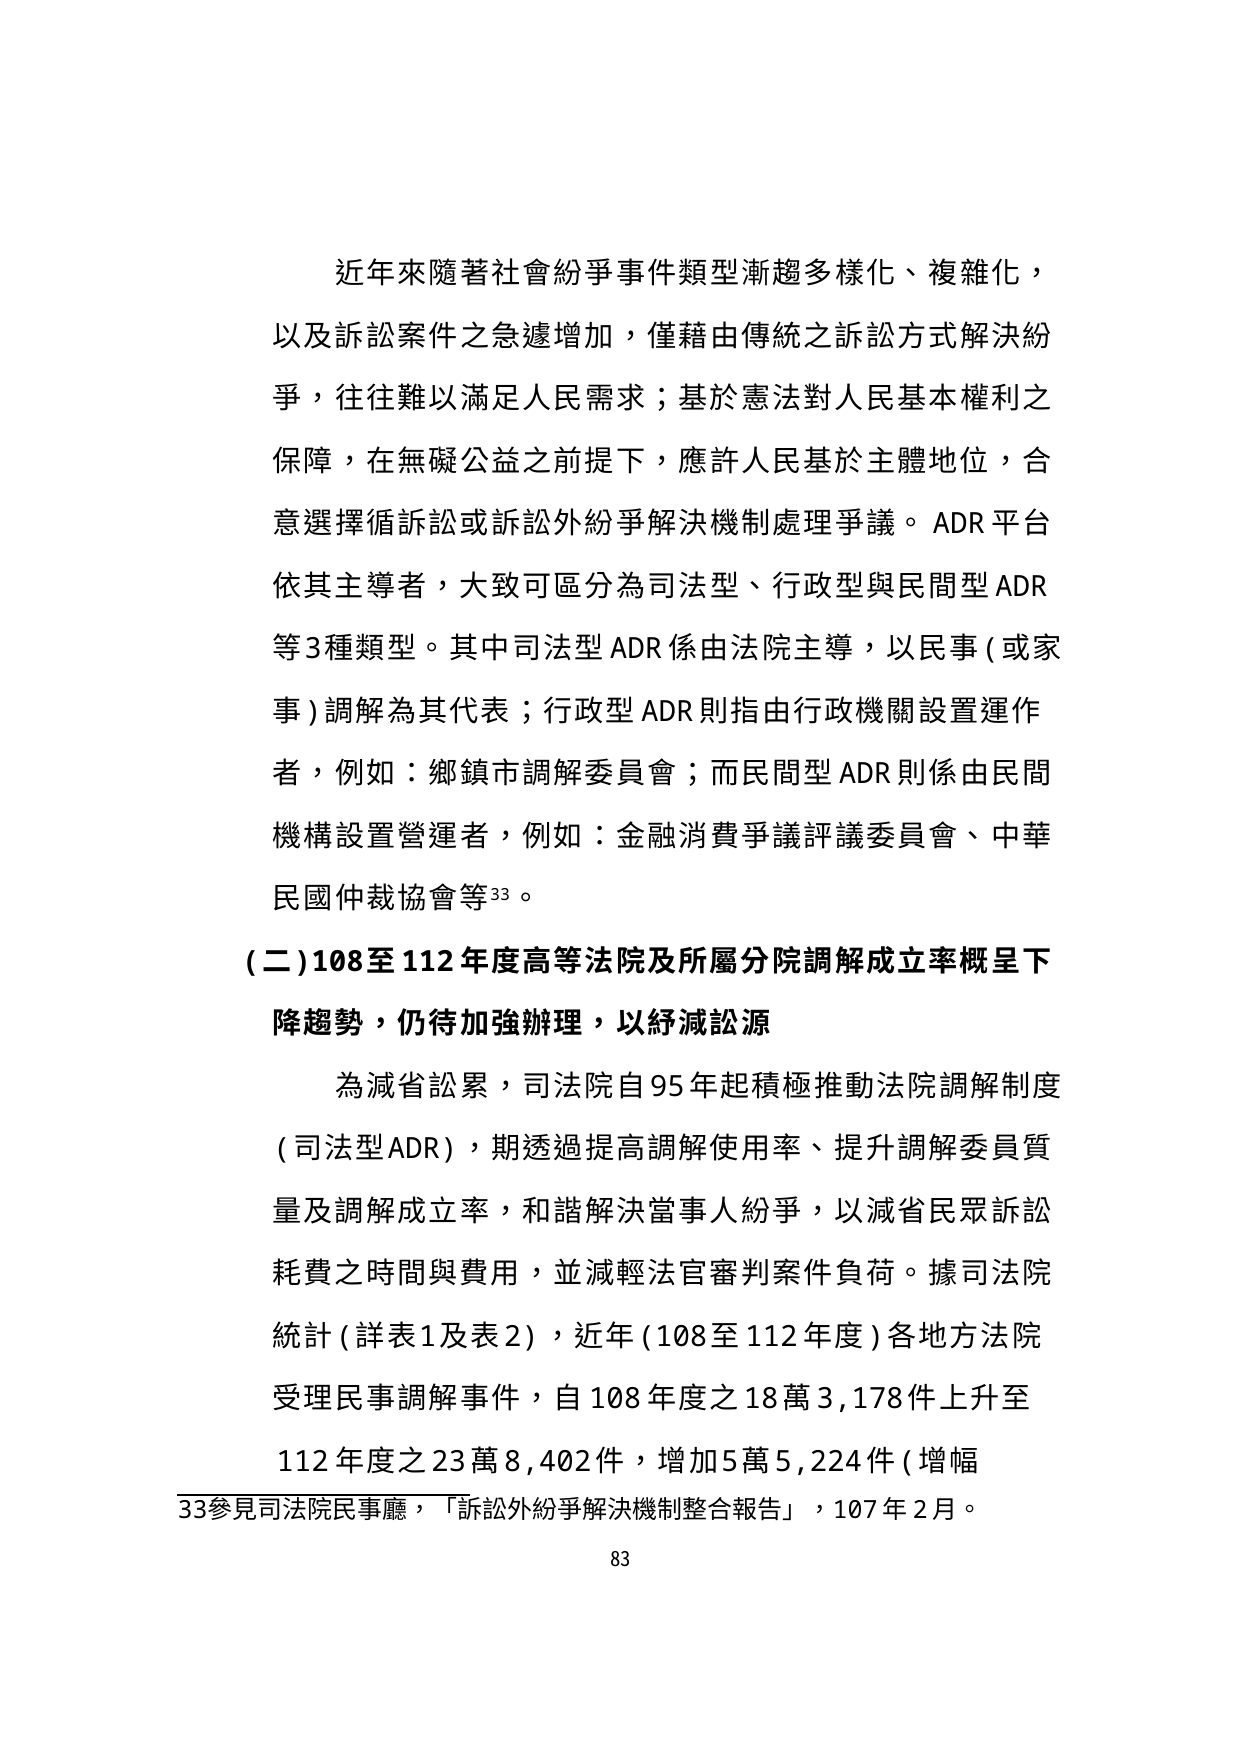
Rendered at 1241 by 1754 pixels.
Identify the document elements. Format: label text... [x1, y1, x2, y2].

text 為減省訟累，司法院自95年起積極推動法院調解制度(司法型ADR)，期透過提高調解使用率、提升調解委員質量及調解成立率，和諧解決當事人紛爭，以減省民眾訴訟耗費之時間與費用，並減輕法官審判案件負荷。據司法院統計(詳表1及表2)，近年(108至112年度)各地方法院受理民事調解事件，自108年度之18萬3,178件上升至112年度之23萬8,402件，增加5萬5,224件(增幅 [266, 1042, 1063, 1479]
text 近年來隨著社會紛爭事件類型漸趨多樣化、複雜化，以及訴訟案件之急遽增加，僅藉由傳統之訴訟方式解決紛爭，往往難以滿足人民需求；基於憲法對人民基本權利之保障，在無礙公益之前提下，應許人民基於主體地位，合意選擇循訴訟或訴訟外紛爭解決機制處理爭議。ADR平台依其主導者，大致可區分為司法型、行政型與民間型ADR等3種類型。其中司法型ADR係由法院主導，以民事(或家事)調解為其代表；行政型ADR則指由行政機關設置運作者，例如：鄉鎮市調解委員會；而民間型ADR則係由民間機構設置營運者，例如：金融消費爭議評議委員會、中華民國仲裁協會等。 [266, 229, 1063, 917]
text 參見司法院民事廳，「訴訟外紛爭解決機制整合報告」，107年2月。 [177, 1496, 1063, 1525]
text (二)108至112年度高等法院及所屬分院調解成立率概呈下降趨勢，仍待加強辦理，以紓減訟源 [236, 917, 1063, 1042]
